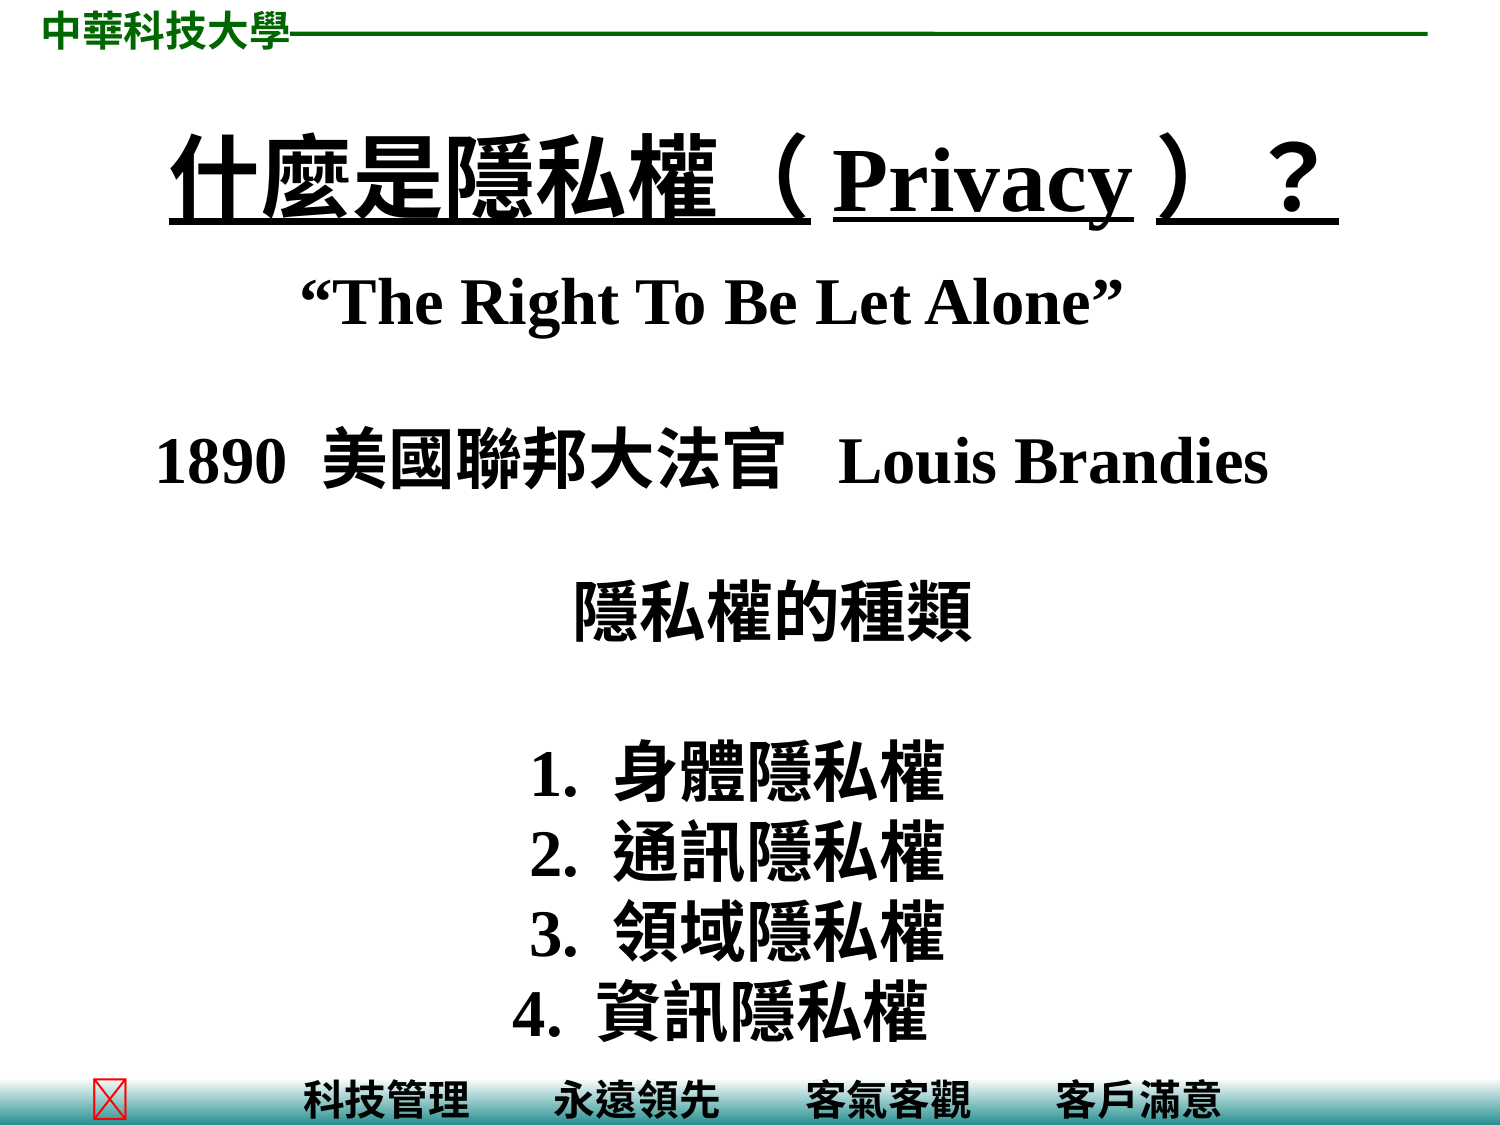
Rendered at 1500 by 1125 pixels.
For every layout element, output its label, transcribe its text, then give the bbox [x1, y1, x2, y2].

text_box 隱私權的種類 1. 身體隱私權 2. 通訊隱私權 3. 領域隱私權 4. 資訊隱私權 [474, 562, 1002, 1058]
text_box 什麼是隱私權（Privacy）？ [176, 112, 1332, 238]
text_box “The Right To Be Let Alone” 1890 美國聯邦大法官 Louis Brandies [0, 250, 1425, 505]
